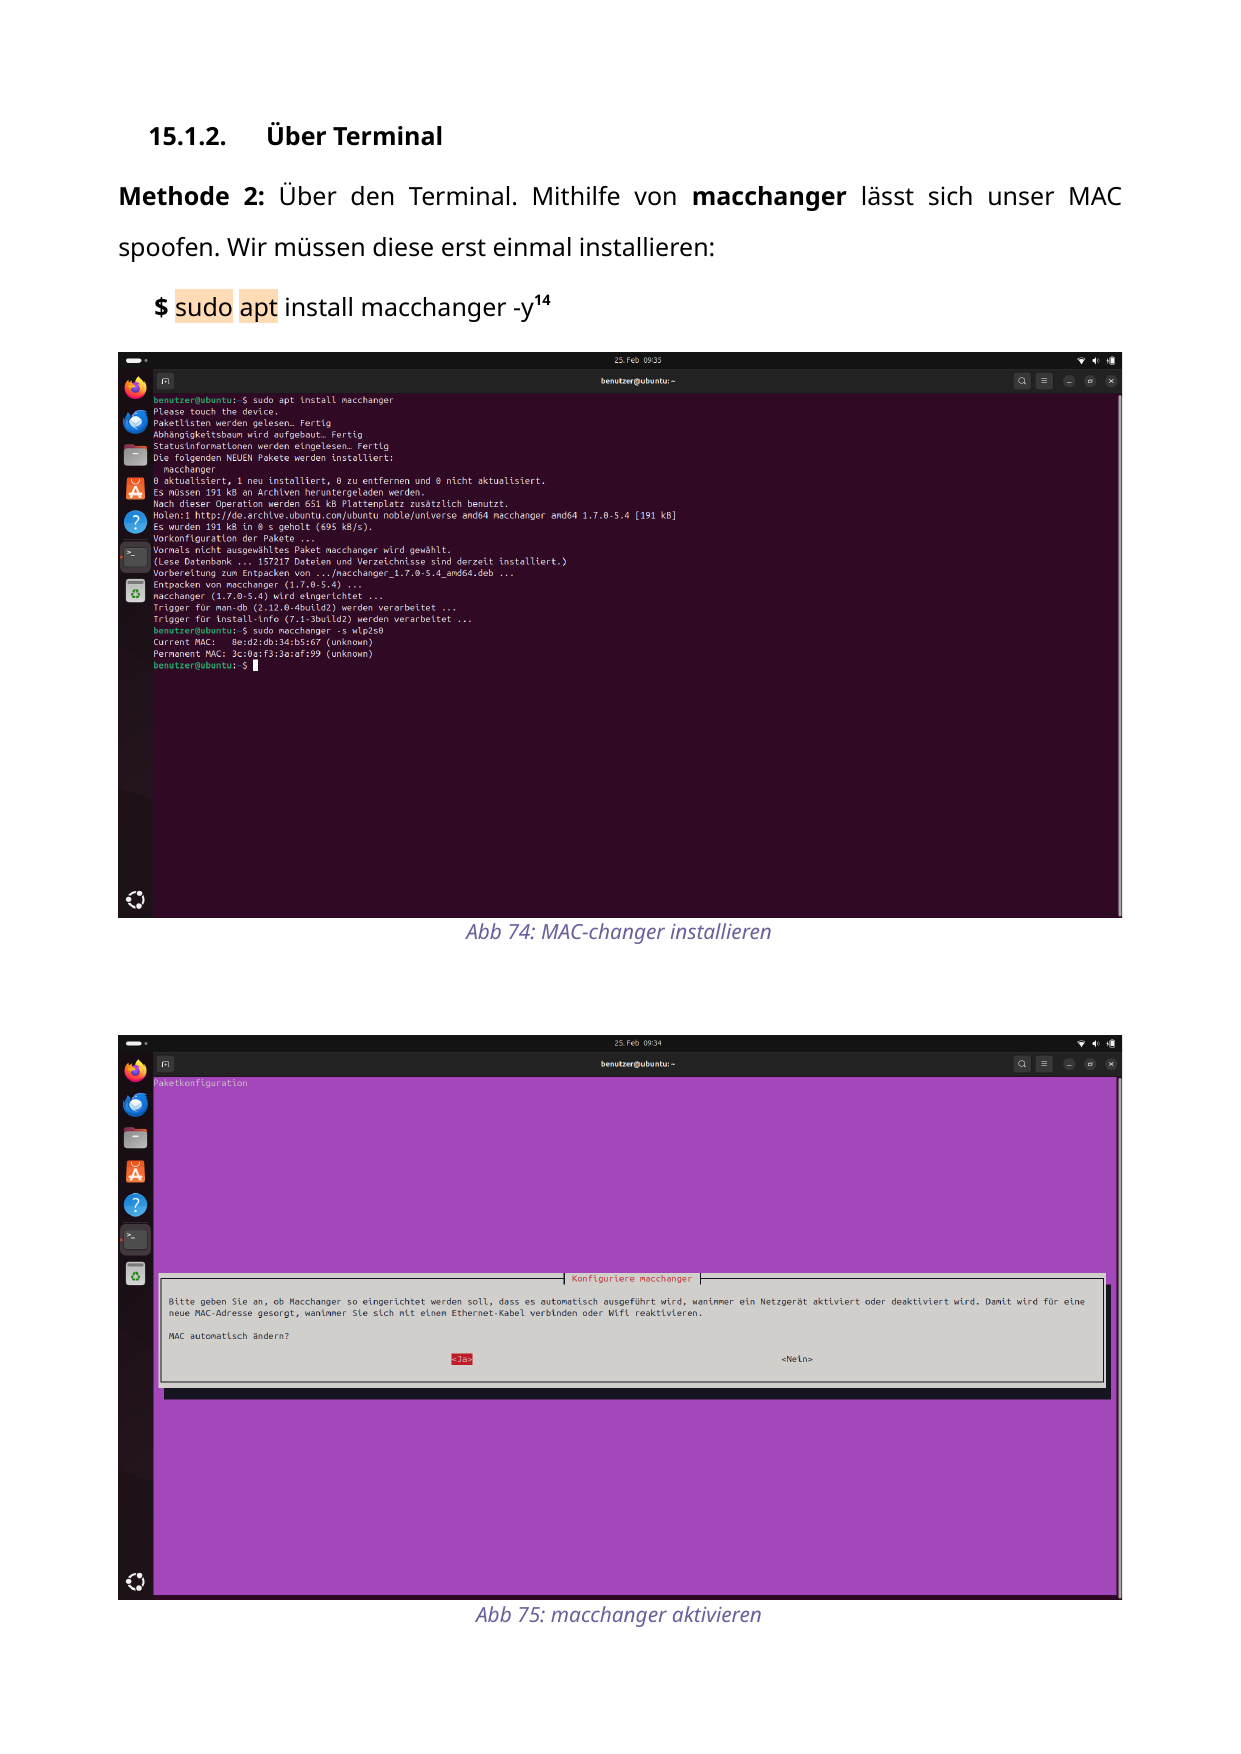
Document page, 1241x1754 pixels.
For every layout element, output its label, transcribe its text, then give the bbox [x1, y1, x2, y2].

text Abb 75: macchanger aktivieren [118, 1600, 1122, 1628]
picture [118, 1035, 1123, 1600]
subtitle Über Terminal [118, 118, 1122, 152]
picture [118, 352, 1123, 918]
text Methode 2: Über den Terminal. Mithilfe von macchanger lässt sich unser MAC spoofen. Wir müssen diese erst einmal installieren: [118, 178, 1122, 263]
text Abb 74: MAC-changer installieren [118, 918, 1122, 946]
text $ sudo apt install macchanger -y14 [154, 289, 1122, 323]
